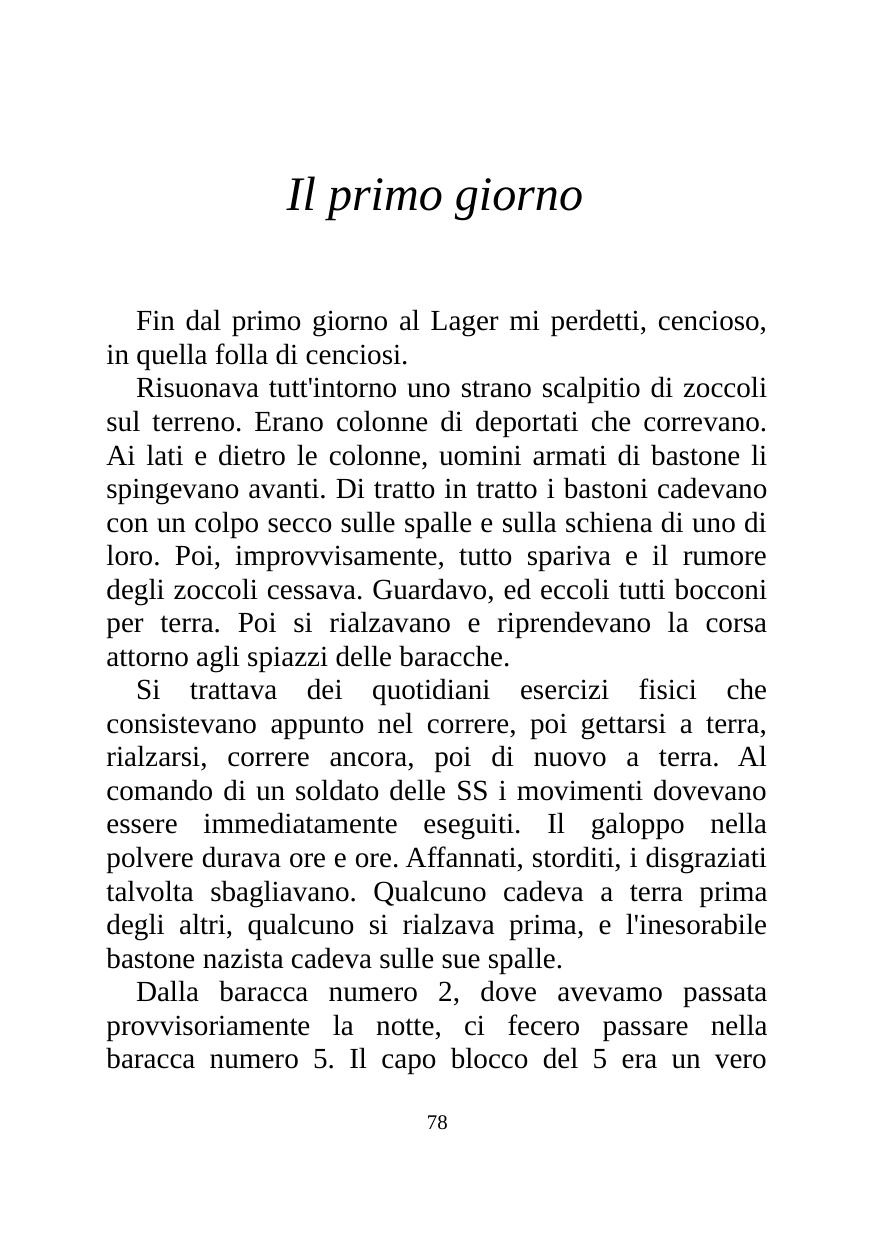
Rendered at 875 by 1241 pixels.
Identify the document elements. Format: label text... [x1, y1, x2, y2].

text Fin dal primo giorno al Lager mi perdetti, cencioso, in quella folla di cenciosi. [106, 303, 768, 371]
text Risuonava tutt'intorno uno strano scalpitio di zoccoli sul terreno. Erano colonne di deportati che correvano. Ai lati e dietro le colonne, uomini armati di bastone li spingevano avanti. Di tratto in tratto i bastoni cadevano con un colpo secco sulle spalle e sulla schiena di uno di loro. Poi, improvvisamente, tutto spariva e il rumore degli zoccoli cessava. Guardavo, ed eccoli tutti bocconi per terra. Poi si rialzavano e riprendevano la corsa attorno agli spiazzi delle baracche. [106, 371, 768, 672]
text Dalla baracca numero 2, dove avevamo passata provvisoriamente la notte, ci fecero passare nella baracca numero 5. Il capo blocco del 5 era un vero [106, 974, 768, 1075]
subtitle Il primo giorno [106, 165, 768, 221]
text Si trattava dei quotidiani esercizi fisici che consistevano appunto nel correre, poi gettarsi a terra, rialzarsi, correre ancora, poi di nuovo a terra. Al comando di un soldato delle SS i movimenti dovevano essere immediatamente eseguiti. Il galoppo nella polvere durava ore e ore. Affannati, storditi, i disgraziati talvolta sbagliavano. Qualcuno cadeva a terra prima degli altri, qualcuno si rialzava prima, e l'inesorabile bastone nazista cadeva sulle sue spalle. [106, 672, 768, 974]
